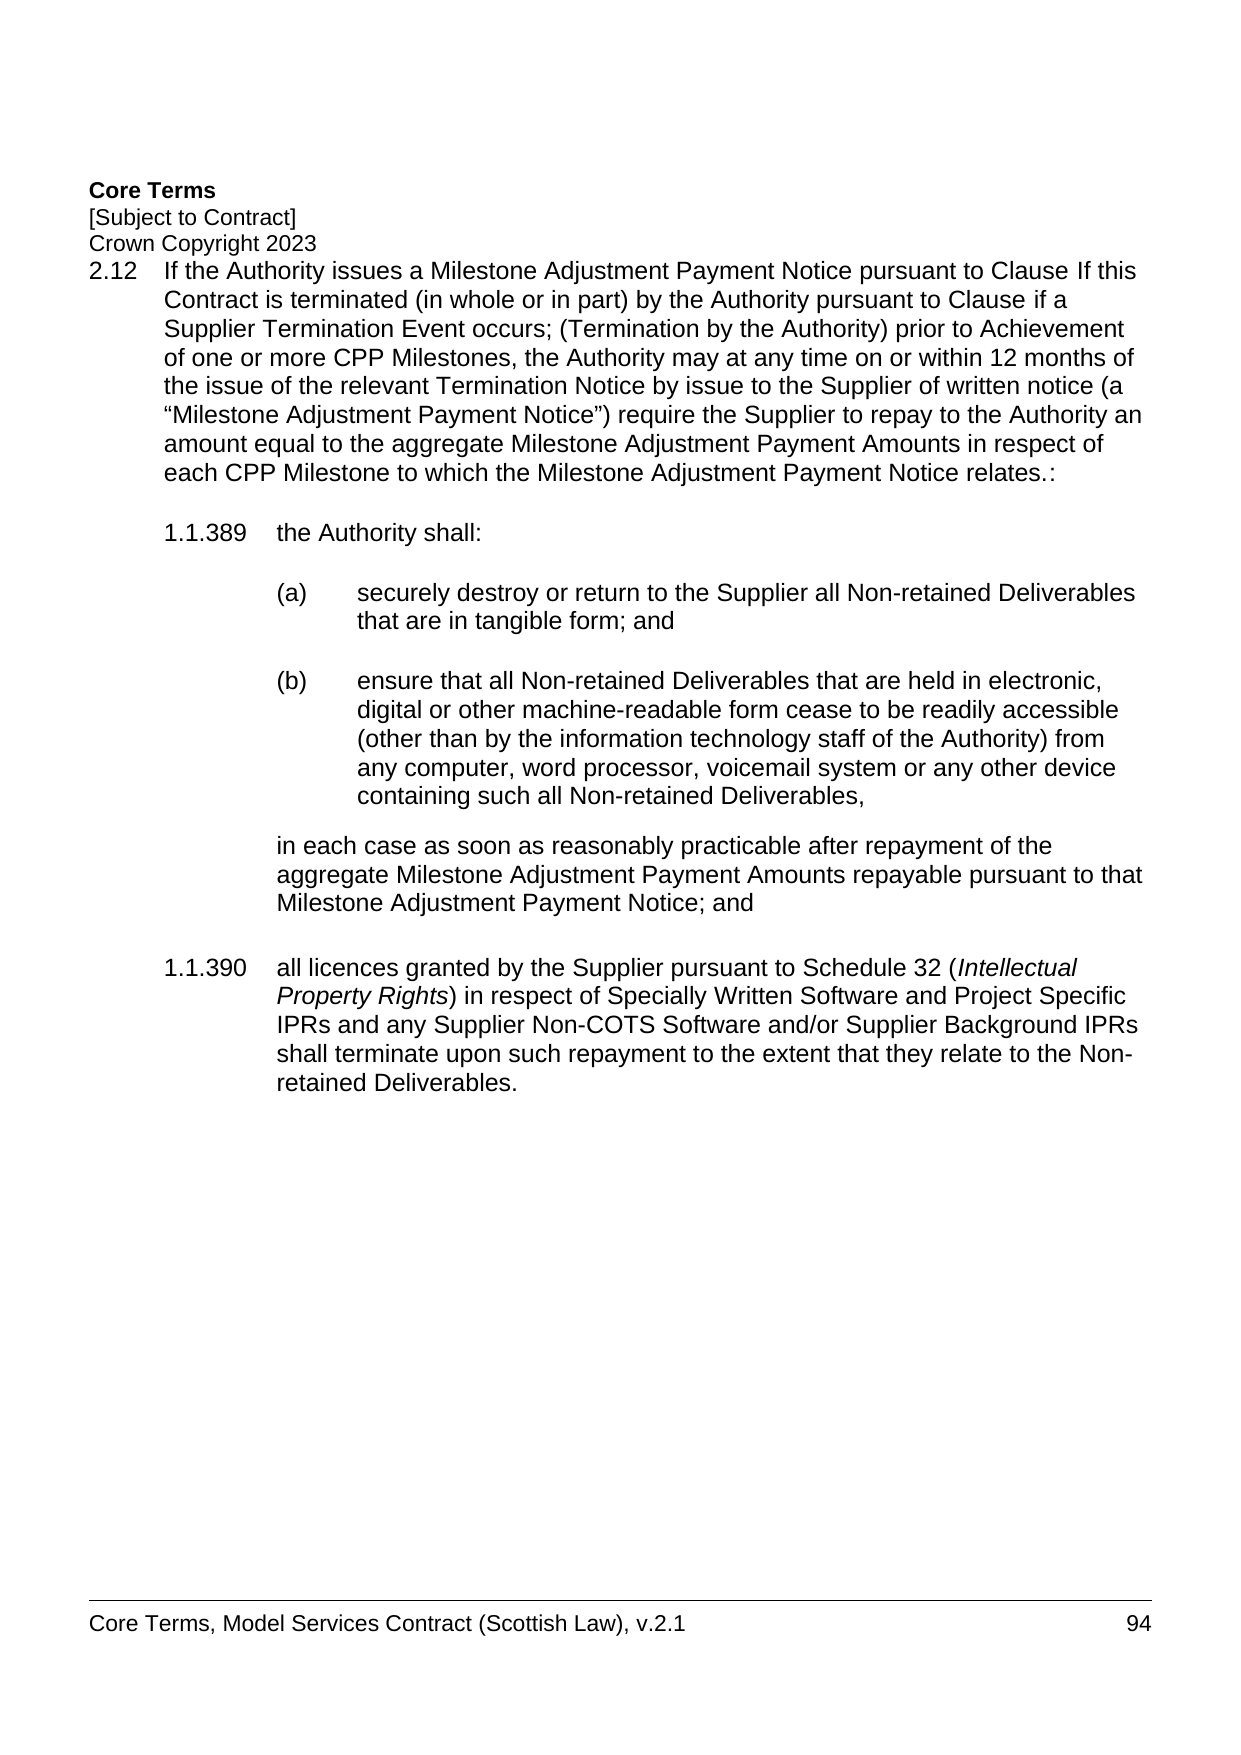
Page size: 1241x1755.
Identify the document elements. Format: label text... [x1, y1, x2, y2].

list the Authority shall: [164, 517, 1152, 546]
list ensure that all Non-retained Deliverables that are held in electronic, digital or other machine-readable form cease to be readily accessible (other than by the information technology staff of the Authority) from any computer, word processor, voicemail system or any other device containing such all Non-retained Deliverables, [276, 666, 1152, 810]
text in each case as soon as reasonably practicable after repayment of the aggregate Milestone Adjustment Payment Amounts repayable pursuant to that Milestone Adjustment Payment Notice; and [276, 831, 1152, 917]
subtitle If the Authority issues a Milestone Adjustment Payment Notice pursuant to Clause 32.8: [89, 256, 1152, 486]
list securely destroy or return to the Supplier all Non-retained Deliverables that are in tangible form; and [276, 577, 1152, 635]
list all licences granted by the Supplier pursuant to Schedule 32 (Intellectual Property Rights) in respect of Specially Written Software and Project Specific IPRs and any Supplier Non-COTS Software and/or Supplier Background IPRs shall terminate upon such repayment to the extent that they relate to the Non-retained Deliverables. [164, 952, 1152, 1096]
